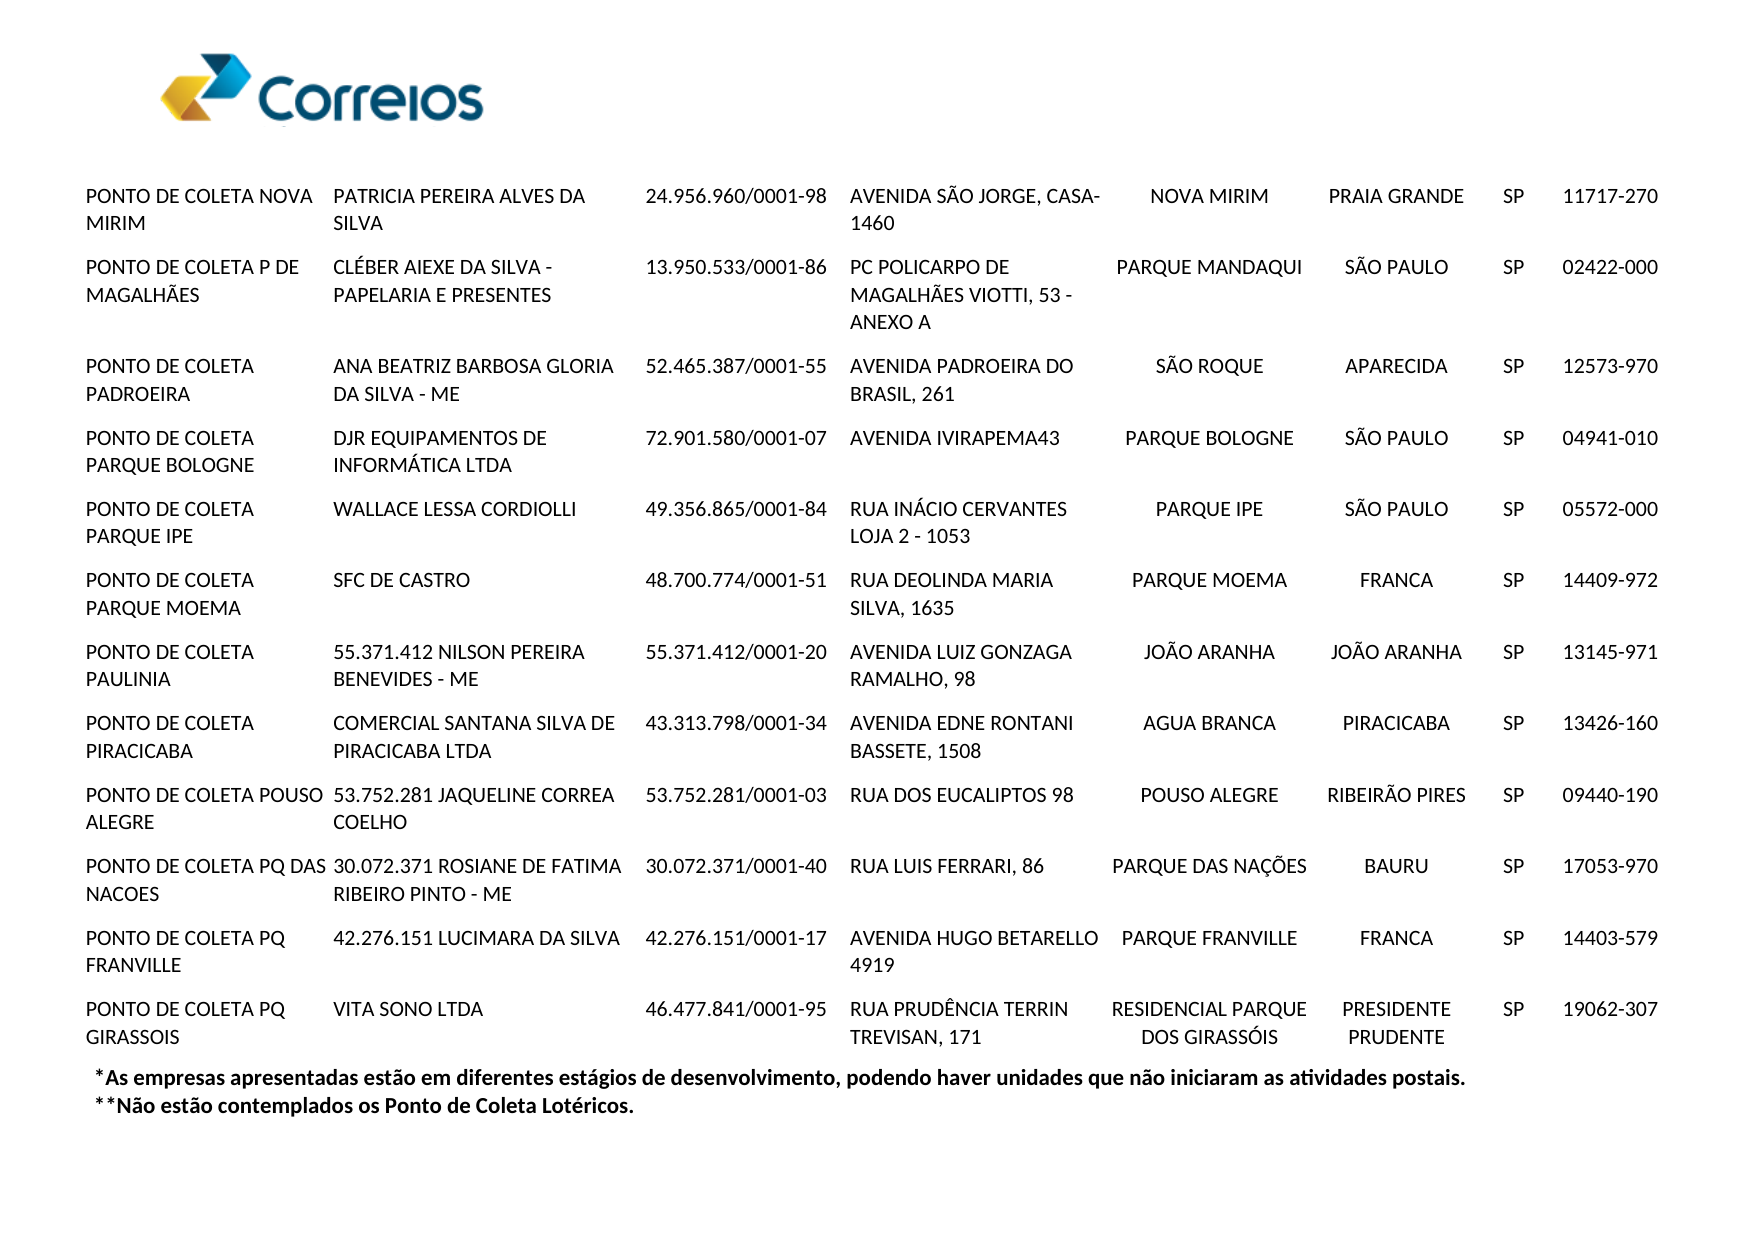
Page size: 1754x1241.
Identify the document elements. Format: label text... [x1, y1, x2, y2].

table_cell RIBEIRÃO PIRES [1311, 781, 1482, 852]
table_cell SP [1482, 853, 1545, 924]
table_cell SP [1482, 424, 1545, 495]
table_cell [1311, 177, 1482, 182]
table_cell [1108, 177, 1311, 182]
table_cell 14409-972 [1545, 567, 1675, 638]
table_cell PONTO DE COLETA PIRACICABA [83, 710, 330, 781]
table_cell JOÃO ARANHA [1311, 638, 1482, 709]
table_cell [625, 177, 847, 182]
table_cell DJR EQUIPAMENTOS DE INFORMÁTICA LTDA [330, 424, 625, 495]
table_cell 49.356.865/0001-84 [625, 495, 847, 567]
table_cell PONTO DE COLETA P DE MAGALHÃES [83, 254, 330, 352]
table_cell [1545, 177, 1675, 182]
table_cell 05572-000 [1545, 495, 1675, 567]
table_cell PONTO DE COLETA PQ GIRASSOIS [83, 995, 330, 1049]
table_cell 12573-970 [1545, 352, 1675, 424]
table_cell PARQUE MANDAQUI [1108, 254, 1311, 352]
table_cell AVENIDA PADROEIRA DO BRASIL, 261 [847, 352, 1108, 424]
table_cell FRANCA [1311, 924, 1482, 995]
table_cell PONTO DE COLETA PARQUE BOLOGNE [83, 424, 330, 495]
table_cell PATRICIA PEREIRA ALVES DA SILVA [330, 182, 625, 253]
table_cell AGUA BRANCA [1108, 710, 1311, 781]
table_cell AVENIDA LUIZ GONZAGA RAMALHO, 98 [847, 638, 1108, 709]
table_cell PONTO DE COLETA PQ DAS NACOES [83, 853, 330, 924]
table_cell 02422-000 [1545, 254, 1675, 352]
table_cell ANA BEATRIZ BARBOSA GLORIA DA SILVA - ME [330, 352, 625, 424]
table_cell SP [1482, 495, 1545, 567]
table_cell FRANCA [1311, 567, 1482, 638]
table_cell 55.371.412/0001-20 [625, 638, 847, 709]
table_cell 42.276.151/0001-17 [625, 924, 847, 995]
table_cell 13.950.533/0001-86 [625, 254, 847, 352]
table_cell 43.313.798/0001-34 [625, 710, 847, 781]
table_cell RESIDENCIAL PARQUE DOS GIRASSÓIS [1108, 995, 1311, 1049]
table_cell BAURU [1311, 853, 1482, 924]
table_cell PC POLICARPO DE MAGALHÃES VIOTTI, 53 - ANEXO A [847, 254, 1108, 352]
table_cell APARECIDA [1311, 352, 1482, 424]
table_cell 09440-190 [1545, 781, 1675, 852]
table_cell RUA DEOLINDA MARIA SILVA, 1635 [847, 567, 1108, 638]
table_cell 55.371.412 NILSON PEREIRA BENEVIDES - ME [330, 638, 625, 709]
table_cell PRAIA GRANDE [1311, 182, 1482, 253]
table_cell 30.072.371/0001-40 [625, 853, 847, 924]
table_cell 72.901.580/0001-07 [625, 424, 847, 495]
table_cell RUA LUIS FERRARI, 86 [847, 853, 1108, 924]
table_cell RUA DOS EUCALIPTOS 98 [847, 781, 1108, 852]
table_cell PARQUE MOEMA [1108, 567, 1311, 638]
table_cell 19062-307 [1545, 995, 1675, 1049]
table_cell SP [1482, 567, 1545, 638]
table_cell SP [1482, 710, 1545, 781]
table_cell NOVA MIRIM [1108, 182, 1311, 253]
table_cell PONTO DE COLETA NOVA MIRIM [83, 182, 330, 253]
table_cell PONTO DE COLETA PARQUE MOEMA [83, 567, 330, 638]
table_cell VITA SONO LTDA [330, 995, 625, 1049]
table_cell 53.752.281/0001-03 [625, 781, 847, 852]
table_cell [1482, 177, 1545, 182]
table_cell SP [1482, 254, 1545, 352]
table_cell PONTO DE COLETA PARQUE IPE [83, 495, 330, 567]
table_cell [330, 177, 625, 182]
table_cell WALLACE LESSA CORDIOLLI [330, 495, 625, 567]
table_cell PARQUE BOLOGNE [1108, 424, 1311, 495]
table_cell 30.072.371 ROSIANE DE FATIMA RIBEIRO PINTO - ME [330, 853, 625, 924]
table_cell PARQUE FRANVILLE [1108, 924, 1311, 995]
table_cell SP [1482, 352, 1545, 424]
table_cell COMERCIAL SANTANA SILVA DE PIRACICABA LTDA [330, 710, 625, 781]
table_cell PONTO DE COLETA PQ FRANVILLE [83, 924, 330, 995]
table_cell PONTO DE COLETA PADROEIRA [83, 352, 330, 424]
table_cell 46.477.841/0001-95 [625, 995, 847, 1049]
table_cell AVENIDA EDNE RONTANI BASSETE, 1508 [847, 710, 1108, 781]
table_cell 24.956.960/0001-98 [625, 182, 847, 253]
table_cell POUSO ALEGRE [1108, 781, 1311, 852]
table_cell RUA INÁCIO CERVANTES LOJA 2 - 1053 [847, 495, 1108, 567]
table_cell SÃO PAULO [1311, 495, 1482, 567]
table_cell CLÉBER AIEXE DA SILVA - PAPELARIA E PRESENTES [330, 254, 625, 352]
table_cell SP [1482, 924, 1545, 995]
table_cell SÃO PAULO [1311, 254, 1482, 352]
table_cell 17053-970 [1545, 853, 1675, 924]
table_cell AVENIDA HUGO BETARELLO 4919 [847, 924, 1108, 995]
table_cell [83, 177, 330, 182]
table_cell 11717-270 [1545, 182, 1675, 253]
table_cell PONTO DE COLETA POUSO ALEGRE [83, 781, 330, 852]
table_cell 48.700.774/0001-51 [625, 567, 847, 638]
table_cell SÃO PAULO [1311, 424, 1482, 495]
table_cell 52.465.387/0001-55 [625, 352, 847, 424]
table_cell SÃO ROQUE [1108, 352, 1311, 424]
table_cell 42.276.151 LUCIMARA DA SILVA [330, 924, 625, 995]
table_cell SP [1482, 995, 1545, 1049]
table_cell PONTO DE COLETA PAULINIA [83, 638, 330, 709]
table_cell RUA PRUDÊNCIA TERRIN TREVISAN, 171 [847, 995, 1108, 1049]
table_cell SP [1482, 781, 1545, 852]
table_cell 13426-160 [1545, 710, 1675, 781]
table_cell SP [1482, 638, 1545, 709]
table_cell PRESIDENTE PRUDENTE [1311, 995, 1482, 1049]
table_cell 53.752.281 JAQUELINE CORREA COELHO [330, 781, 625, 852]
table_cell 13145-971 [1545, 638, 1675, 709]
table_cell PARQUE DAS NAÇÕES [1108, 853, 1311, 924]
table_cell [847, 177, 1108, 182]
table_cell AVENIDA IVIRAPEMA43 [847, 424, 1108, 495]
table_cell PARQUE IPE [1108, 495, 1311, 567]
table_cell SP [1482, 182, 1545, 253]
table_cell 04941-010 [1545, 424, 1675, 495]
table_cell AVENIDA SÃO JORGE, CASA- 1460 [847, 182, 1108, 253]
table_cell JOÃO ARANHA [1108, 638, 1311, 709]
table_cell 14403-579 [1545, 924, 1675, 995]
table_cell PIRACICABA [1311, 710, 1482, 781]
table_cell SFC DE CASTRO [330, 567, 625, 638]
